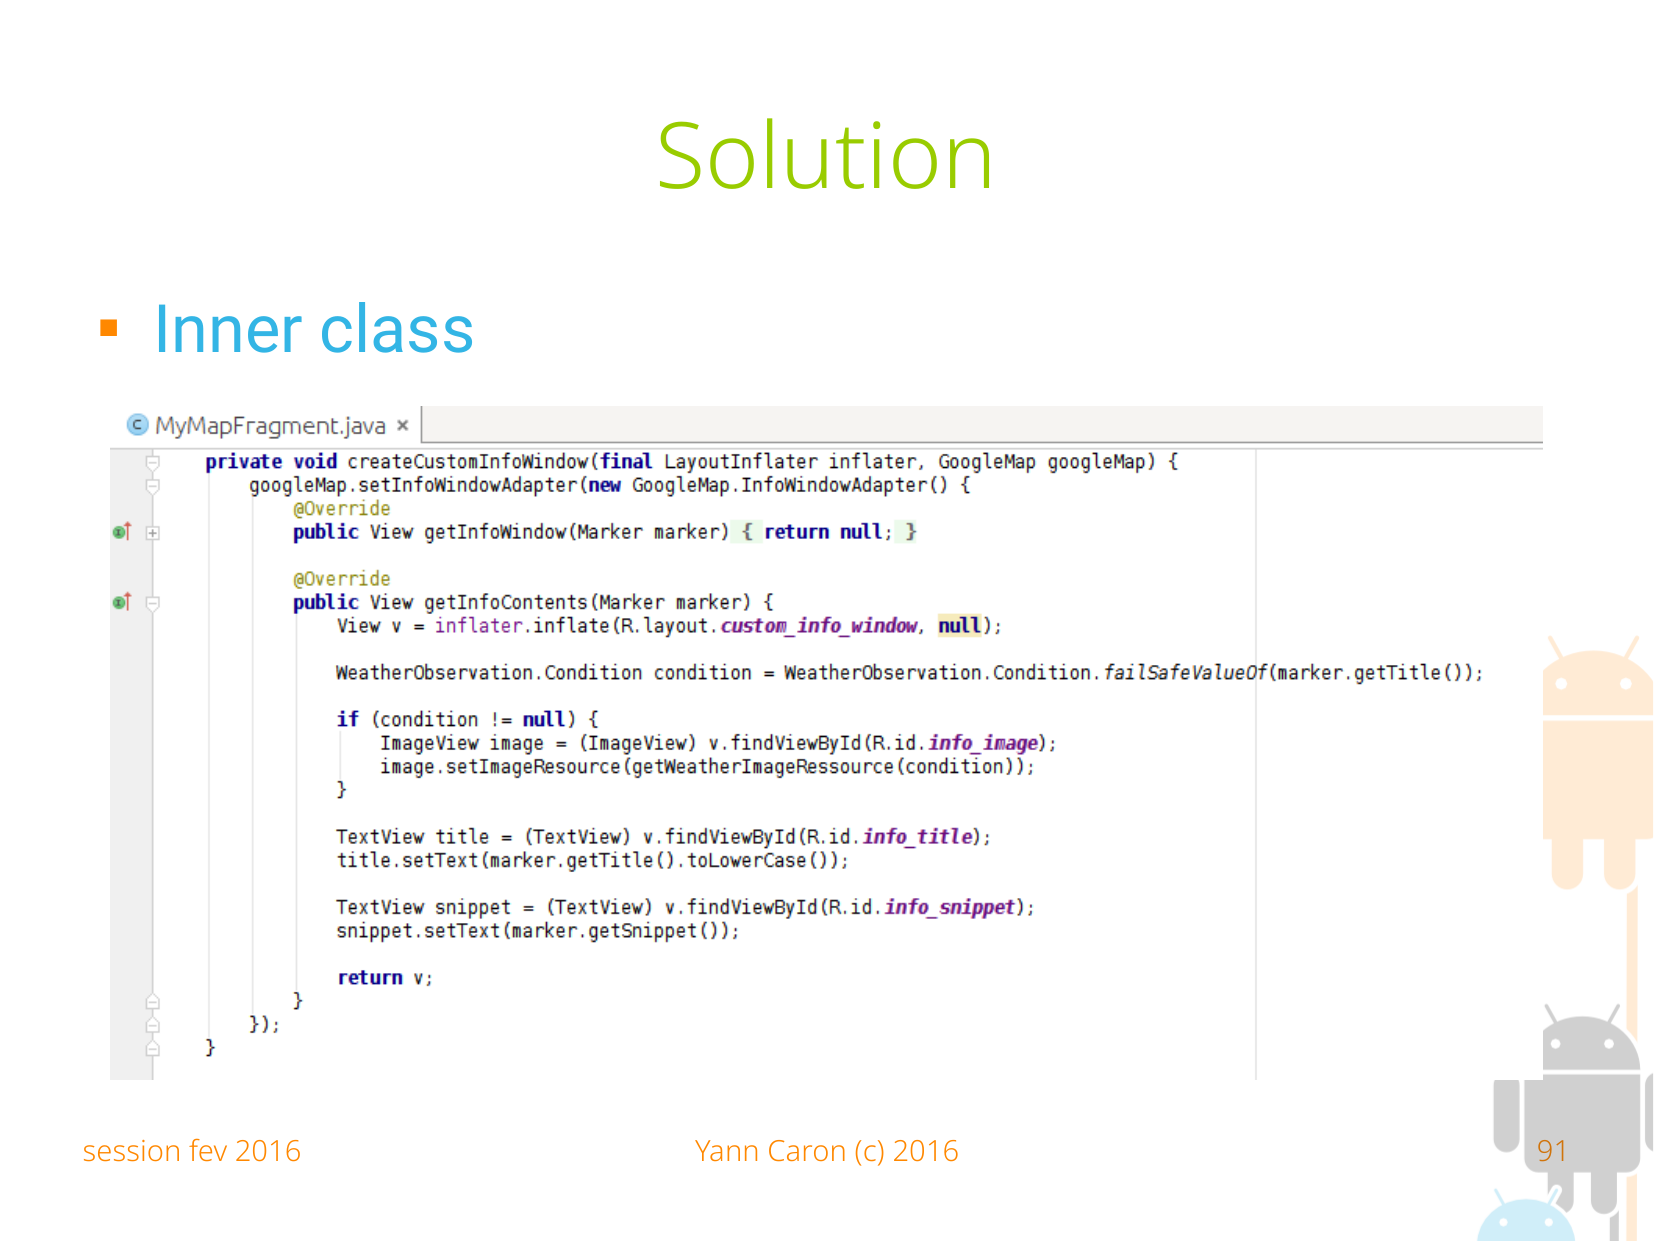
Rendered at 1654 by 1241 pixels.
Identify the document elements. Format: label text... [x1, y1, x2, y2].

title Solution [82, 49, 1571, 257]
list Inner class [82, 290, 1571, 1010]
picture [110, 406, 1654, 1241]
